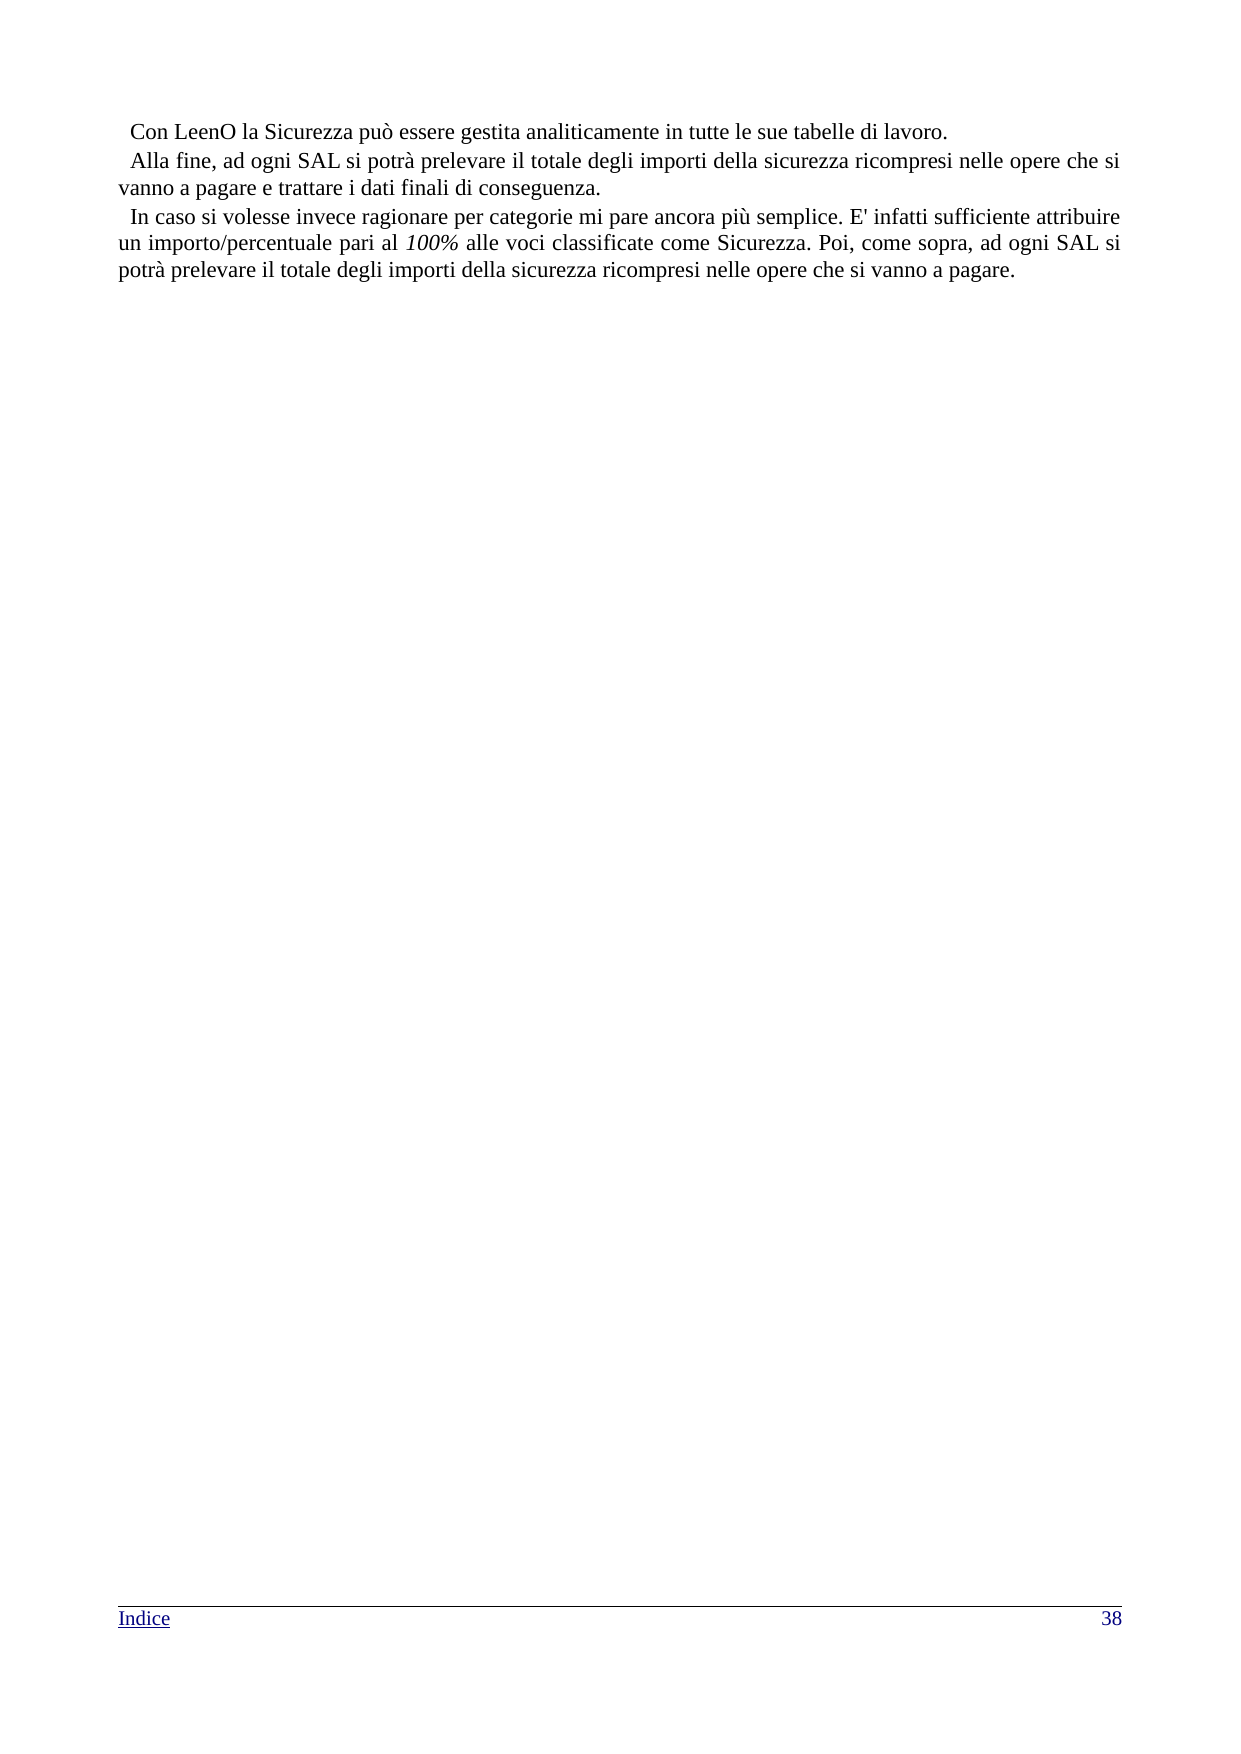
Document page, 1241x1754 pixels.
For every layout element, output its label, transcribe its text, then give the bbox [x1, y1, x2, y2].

text In caso si volesse invece ragionare per categorie mi pare ancora più semplice. E' infatti sufficiente attribuire un importo/percentuale pari al 100% alle voci classificate come Sicurezza. Poi, come sopra, ad ogni SAL si potrà prelevare il totale degli importi della sicurezza ricompresi nelle opere che si vanno a pagare. [118, 203, 1122, 282]
text Alla fine, ad ogni SAL si potrà prelevare il totale degli importi della sicurezza ricompresi nelle opere che si vanno a pagare e trattare i dati finali di conseguenza. [118, 147, 1122, 200]
text Con LeenO la Sicurezza può essere gestita analiticamente in tutte le sue tabelle di lavoro. [118, 118, 1122, 144]
